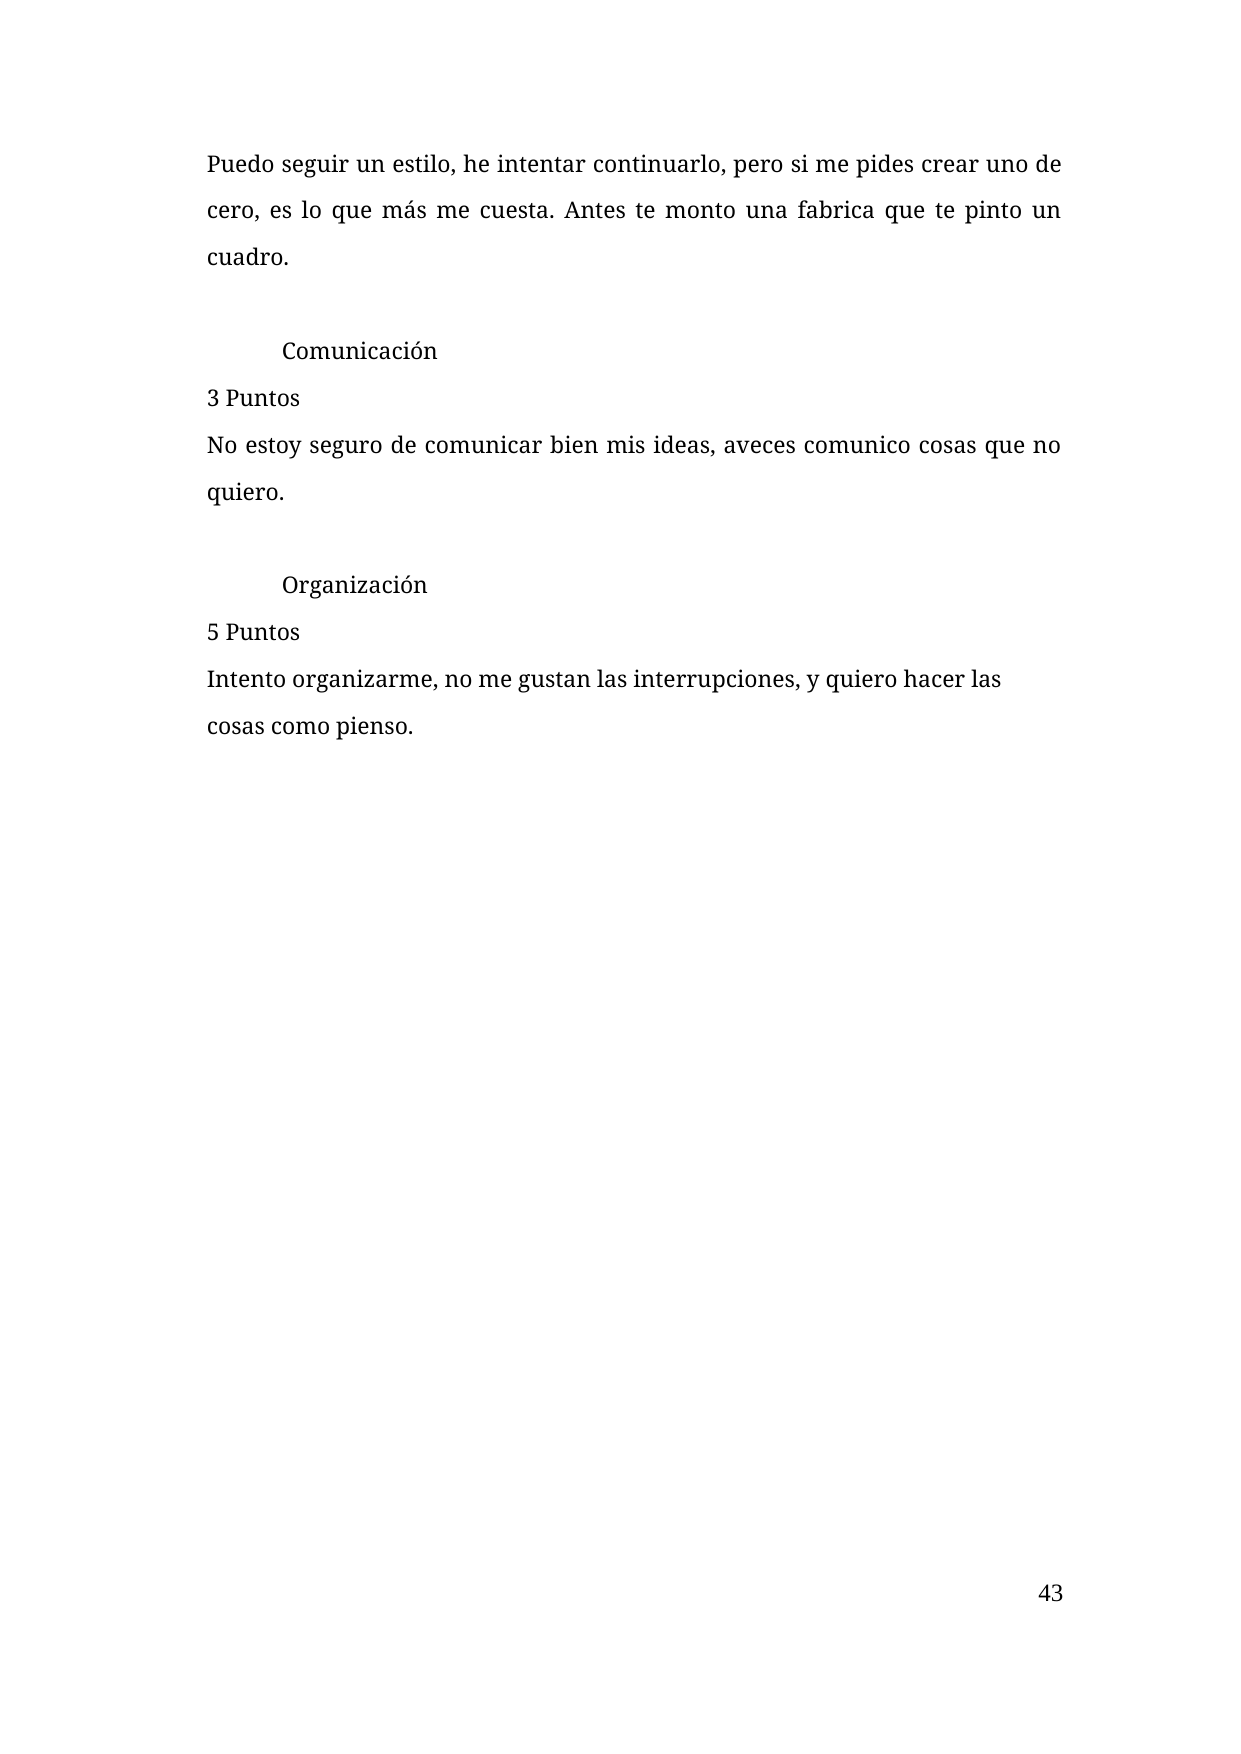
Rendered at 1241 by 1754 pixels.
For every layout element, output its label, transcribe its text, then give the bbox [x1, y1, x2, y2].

text Puedo seguir un estilo, he intentar continuarlo, pero si me pides crear uno de cero, es lo que más me cuesta. Antes te monto una fabrica que te pinto un cuadro. [207, 148, 1063, 273]
text Organización [207, 569, 1063, 601]
text Comunicación [207, 335, 1063, 366]
text 5 Puntos [207, 616, 1063, 648]
text No estoy seguro de comunicar bien mis ideas, aveces comunico cosas que no quiero. [207, 429, 1063, 507]
text 3 Puntos [207, 382, 1063, 413]
text Intento organizarme, no me gustan las interrupciones, y quiero hacer las cosas como pienso. [207, 663, 1063, 741]
